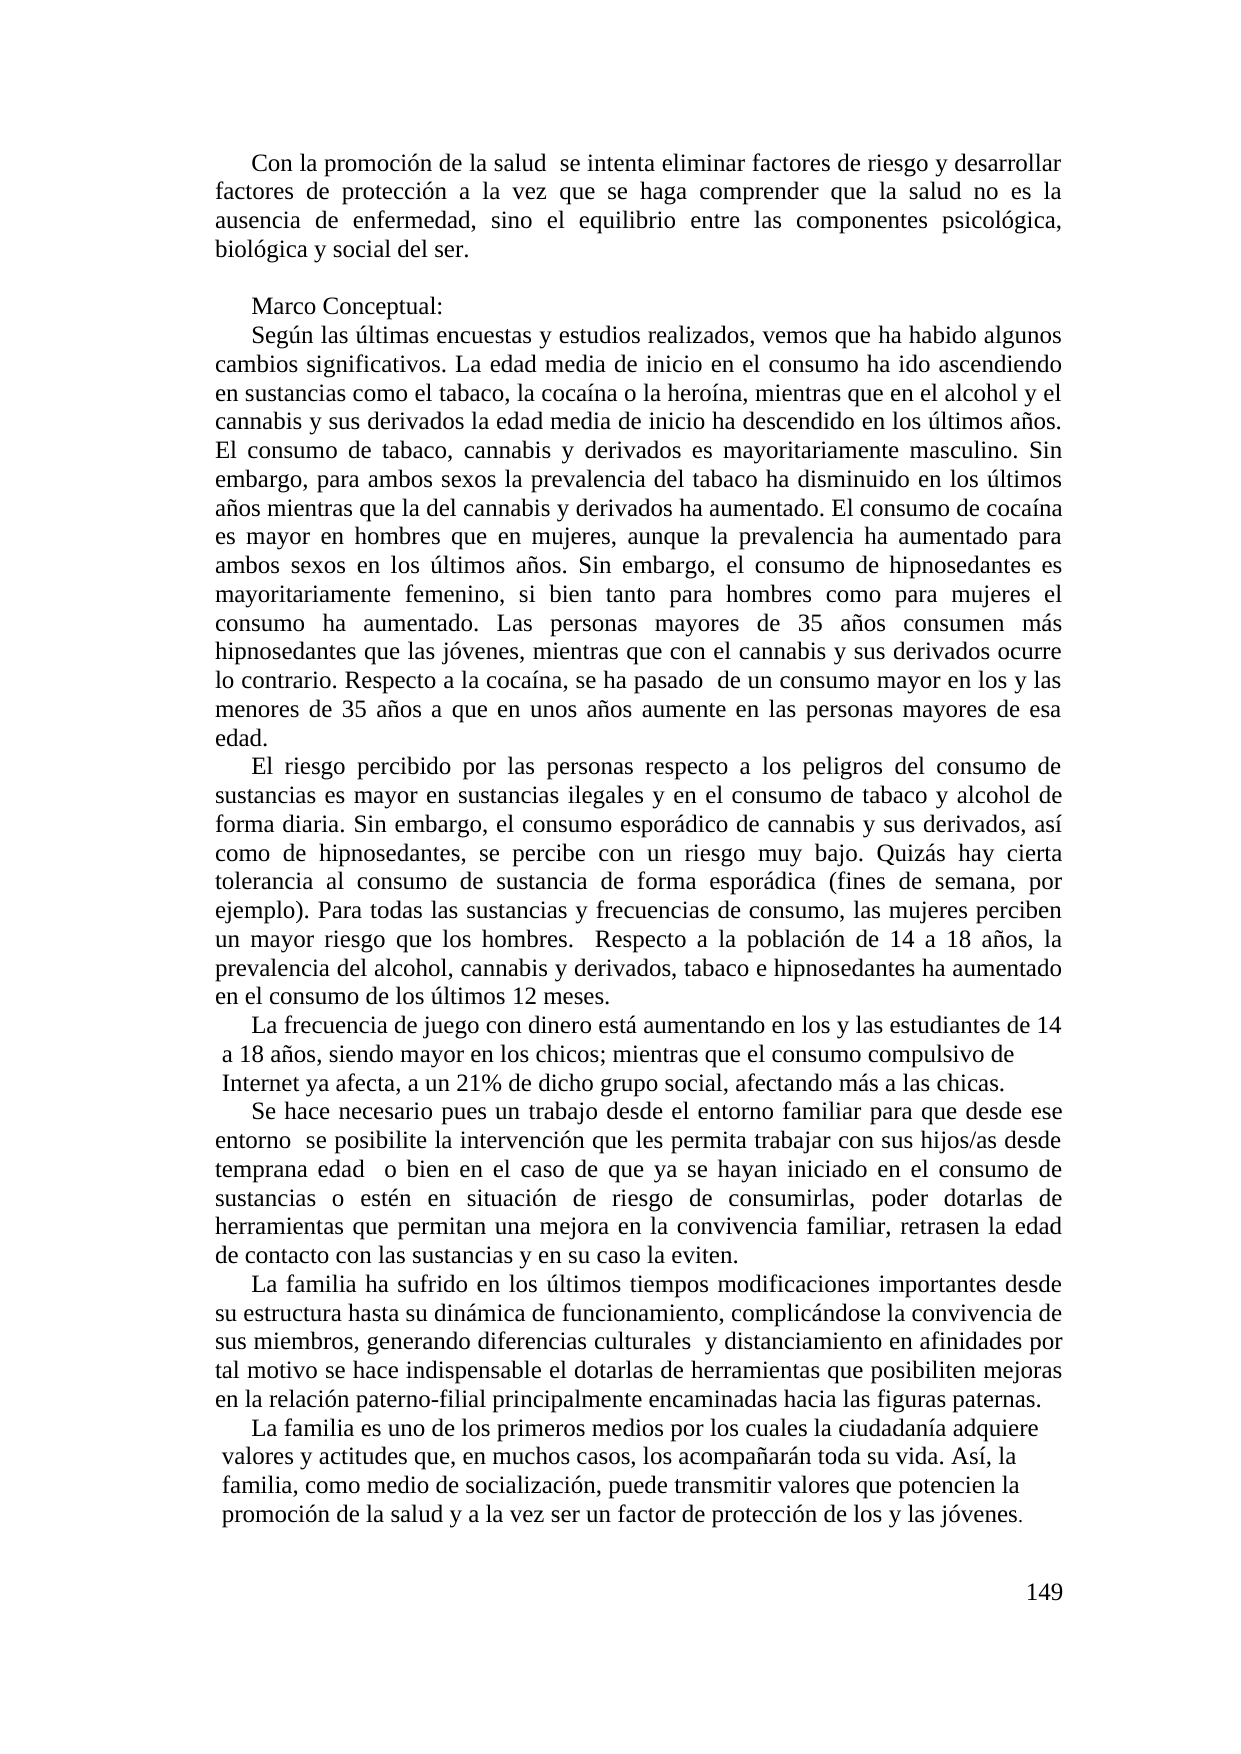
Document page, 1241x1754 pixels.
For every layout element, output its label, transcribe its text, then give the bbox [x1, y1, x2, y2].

text El riesgo percibido por las personas respecto a los peligros del consumo de sustancias es mayor en sustancias ilegales y en el consumo de tabaco y alcohol de forma diaria. Sin embargo, el consumo esporádico de cannabis y sus derivados, así como de hipnosedantes, se percibe con un riesgo muy bajo. Quizás hay cierta tolerancia al consumo de sustancia de forma esporádica (fines de semana, por ejemplo). Para todas las sustancias y frecuencias de consumo, las mujeres perciben un mayor riesgo que los hombres. Respecto a la población de 14 a 18 años, la prevalencia del alcohol, cannabis y derivados, tabaco e hipnosedantes ha aumentado en el consumo de los últimos 12 meses. [215, 751, 1063, 1010]
text Con la promoción de la salud se intenta eliminar factores de riesgo y desarrollar factores de protección a la vez que se haga comprender que la salud no es la ausencia de enfermedad, sino el equilibrio entre las componentes psicológica, biológica y social del ser. [215, 148, 1063, 263]
text La familia ha sufrido en los últimos tiempos modificaciones importantes desde su estructura hasta su dinámica de funcionamiento, complicándose la convivencia de sus miembros, generando diferencias culturales y distanciamiento en afinidades por tal motivo se hace indispensable el dotarlas de herramientas que posibiliten mejoras en la relación paterno-filial principalmente encaminadas hacia las figuras paternas. [215, 1269, 1063, 1413]
text La familia es uno de los primeros medios por los cuales la ciudadanía adquiere valores y actitudes que, en muchos casos, los acompañarán toda su vida. Así, la familia, como medio de socialización, puede transmitir valores que potencien la promoción de la salud y a la vez ser un factor de protección de los y las jóvenes. [222, 1413, 1063, 1528]
text Marco Conceptual: [215, 291, 1063, 320]
text Según las últimas encuestas y estudios realizados, vemos que ha habido algunos cambios significativos. La edad media de inicio en el consumo ha ido ascendiendo en sustancias como el tabaco, la cocaína o la heroína, mientras que en el alcohol y el cannabis y sus derivados la edad media de inicio ha descendido en los últimos años. El consumo de tabaco, cannabis y derivados es mayoritariamente masculino. Sin embargo, para ambos sexos la prevalencia del tabaco ha disminuido en los últimos años mientras que la del cannabis y derivados ha aumentado. El consumo de cocaína es mayor en hombres que en mujeres, aunque la prevalencia ha aumentado para ambos sexos en los últimos años. Sin embargo, el consumo de hipnosedantes es mayoritariamente femenino, si bien tanto para hombres como para mujeres el consumo ha aumentado. Las personas mayores de 35 años consumen más hipnosedantes que las jóvenes, mientras que con el cannabis y sus derivados ocurre lo contrario. Respecto a la cocaína, se ha pasado de un consumo mayor en los y las menores de 35 años a que en unos años aumente en las personas mayores de esa edad. [215, 320, 1063, 751]
text Se hace necesario pues un trabajo desde el entorno familiar para que desde ese entorno se posibilite la intervención que les permita trabajar con sus hijos/as desde temprana edad o bien en el caso de que ya se hayan iniciado en el consumo de sustancias o estén en situación de riesgo de consumirlas, poder dotarlas de herramientas que permitan una mejora en la convivencia familiar, retrasen la edad de contacto con las sustancias y en su caso la eviten. [215, 1096, 1063, 1269]
text La frecuencia de juego con dinero está aumentando en los y las estudiantes de 14 a 18 años, siendo mayor en los chicos; mientras que el consumo compulsivo de Internet ya afecta, a un 21% de dicho grupo social, afectando más a las chicas. [222, 1010, 1063, 1096]
